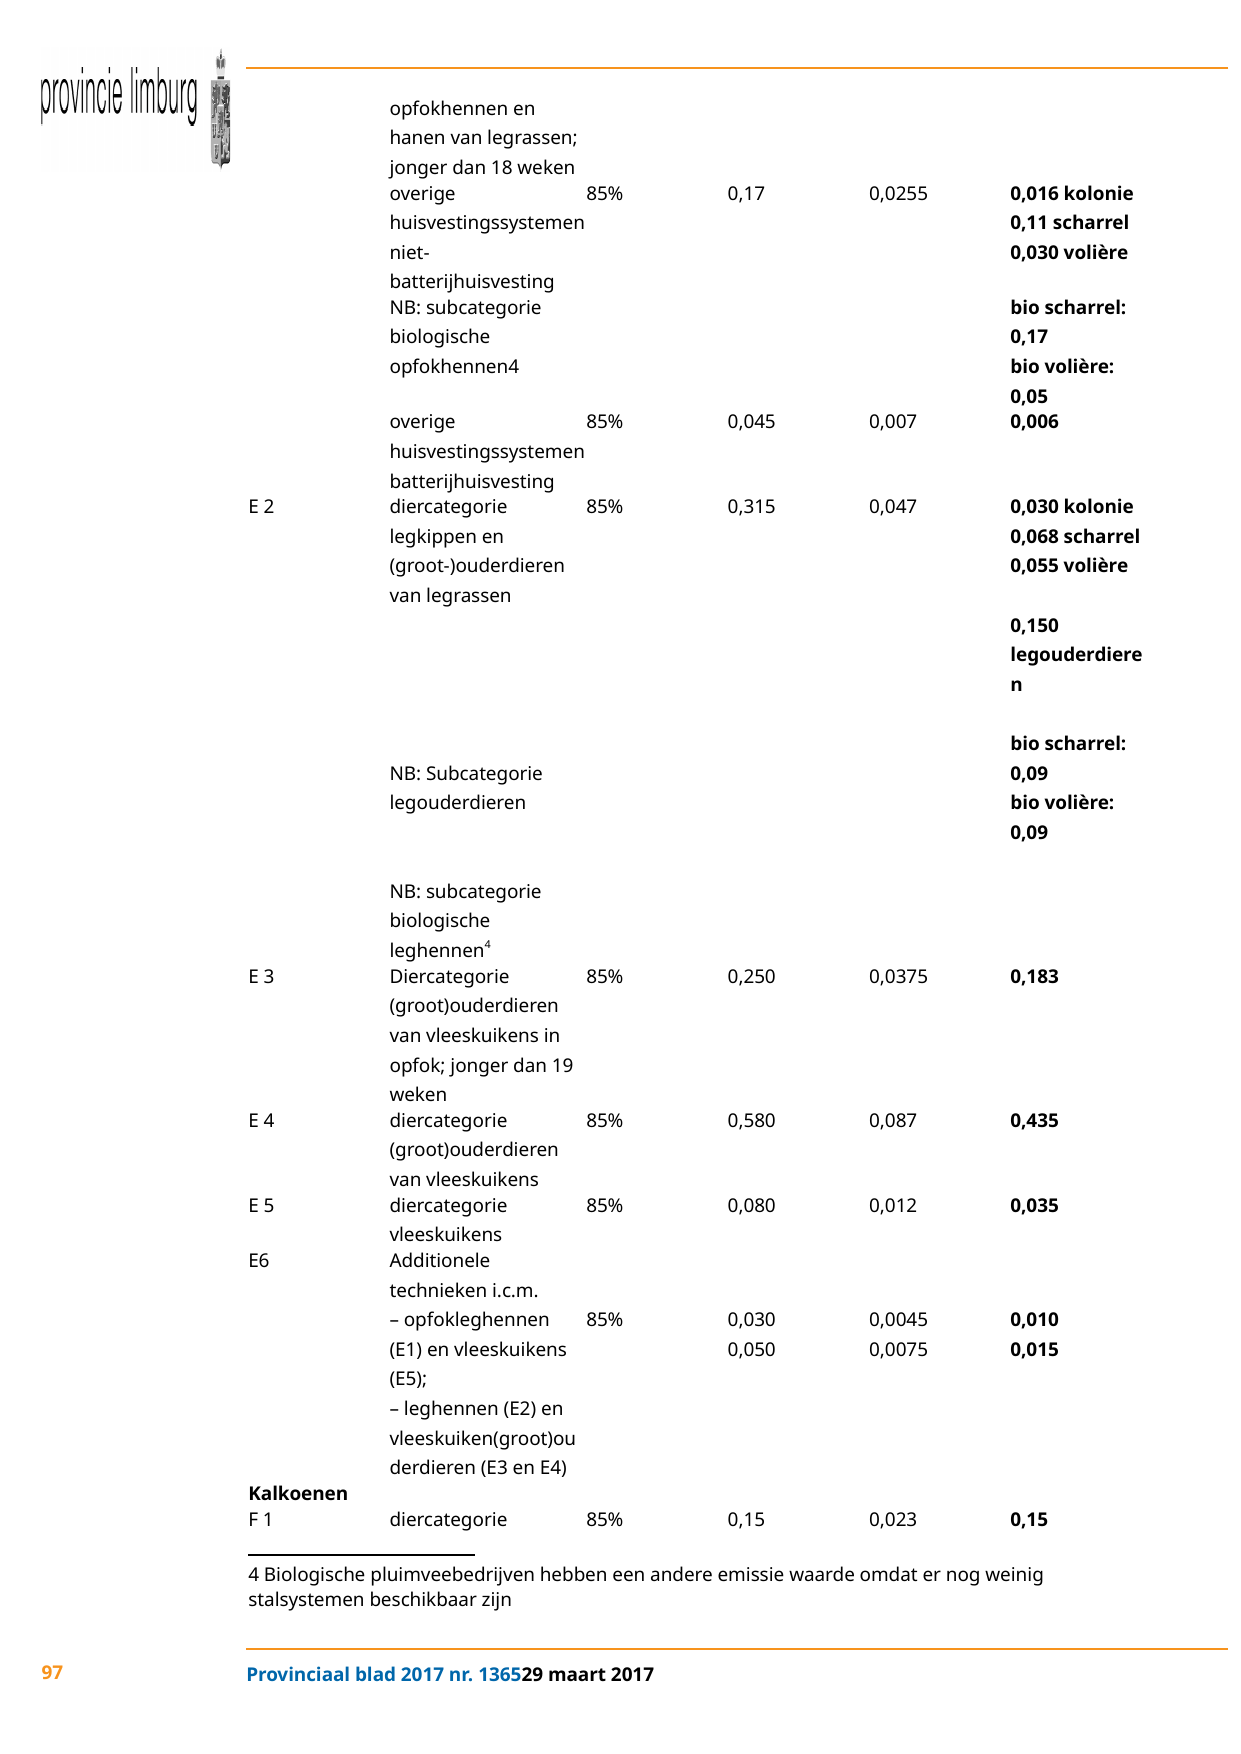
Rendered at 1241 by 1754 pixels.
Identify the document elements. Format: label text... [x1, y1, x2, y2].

table_cell 85% [586, 963, 727, 1107]
table_cell diercategorie vleeskuikens [389, 1192, 586, 1247]
table_cell 0,045 [728, 409, 869, 493]
table_cell 0,012 [869, 1192, 1010, 1247]
table_cell [869, 1480, 1010, 1506]
table_cell 85% [586, 180, 727, 294]
table_cell 85% [586, 1192, 727, 1247]
table_cell 0,030 kolonie 0,068 scharrel 0,055 volière 0,150 legouderdieren bio scharrel: 0,09 bio volière: 0,09 [1010, 494, 1152, 963]
table_cell 0,0255 [869, 180, 1010, 294]
table_cell 0,17 [728, 180, 869, 294]
table_cell 0,15 [1010, 1506, 1152, 1532]
table_cell 0,15 [728, 1506, 869, 1532]
table_cell F 1 [248, 1506, 389, 1532]
table_cell 0,435 [1010, 1107, 1152, 1192]
table_cell [248, 180, 389, 294]
table_cell 0,023 [869, 1506, 1010, 1532]
table_cell Diercategorie (groot)ouderdieren van vleeskuikens in opfok; jonger dan 19 weken [389, 963, 586, 1107]
table_cell [728, 95, 869, 180]
table_cell 0,087 [869, 1107, 1010, 1192]
table_cell 85% [586, 409, 727, 493]
table_cell 0,006 [1010, 409, 1152, 493]
table_cell 85% [586, 1247, 727, 1480]
table_cell 0,030 0,050 [728, 1247, 869, 1480]
table_cell opfokhennen en hanen van legrassen; jonger dan 18 weken [389, 95, 586, 180]
table_cell 0,315 [728, 494, 869, 963]
table_cell diercategorie [389, 1506, 586, 1532]
table_cell [869, 95, 1010, 180]
picture [41, 47, 231, 172]
table_cell 85% [586, 1506, 727, 1532]
table_cell bio scharrel: 0,17 bio volière: 0,05 [1010, 294, 1152, 409]
table_cell [248, 294, 389, 409]
table_cell [248, 409, 389, 493]
table_cell 0,010 0,015 [1010, 1247, 1152, 1480]
table_cell Kalkoenen [248, 1480, 389, 1506]
table_cell diercategorie (groot)ouderdieren van vleeskuikens [389, 1107, 586, 1192]
table_cell 0,047 [869, 494, 1010, 963]
table_cell [1010, 95, 1152, 180]
table_cell 0,035 [1010, 1192, 1152, 1247]
table_cell [248, 95, 389, 180]
table_cell overige huisvestingssystemen niet-batterijhuisvesting [389, 180, 586, 294]
table_cell 0,0045 0,0075 [869, 1247, 1010, 1480]
table_cell 0,007 [869, 409, 1010, 493]
table_cell 0,183 [1010, 963, 1152, 1107]
table_cell E 5 [248, 1192, 389, 1247]
table_cell 0,080 [728, 1192, 869, 1247]
table_cell [586, 1480, 727, 1506]
table_cell 85% [586, 494, 727, 963]
table_cell 0,016 kolonie 0,11 scharrel 0,030 volière [1010, 180, 1152, 294]
table_cell 85% [586, 1107, 727, 1192]
table_cell [586, 294, 727, 409]
table_cell 0,580 [728, 1107, 869, 1192]
table_cell diercategorie legkippen en (groot-)ouderdieren van legrassen NB: Subcategorie legouderdieren NB: subcategorie biologische leghennen [389, 494, 586, 963]
table_cell E6 [248, 1247, 389, 1480]
table_cell E 2 [248, 494, 389, 963]
table_cell Additionele technieken i.c.m. – opfokleghennen (E1) en vleeskuikens (E5); – leghennen (E2) en vleeskuiken(groot)ouderdieren (E3 en E4) [389, 1247, 586, 1480]
table_cell [586, 95, 727, 180]
table_cell E 3 [248, 963, 389, 1107]
table_cell [1010, 1480, 1152, 1506]
table_cell 0,0375 [869, 963, 1010, 1107]
table_cell [869, 294, 1010, 409]
table_cell [389, 1480, 586, 1506]
table_cell overige huisvestingssystemen batterijhuisvesting [389, 409, 586, 493]
table_cell [728, 294, 869, 409]
table_cell E 4 [248, 1107, 389, 1192]
table_cell 0,250 [728, 963, 869, 1107]
table_cell [728, 1480, 869, 1506]
table_cell NB: subcategorie biologische opfokhennen4 [389, 294, 586, 409]
